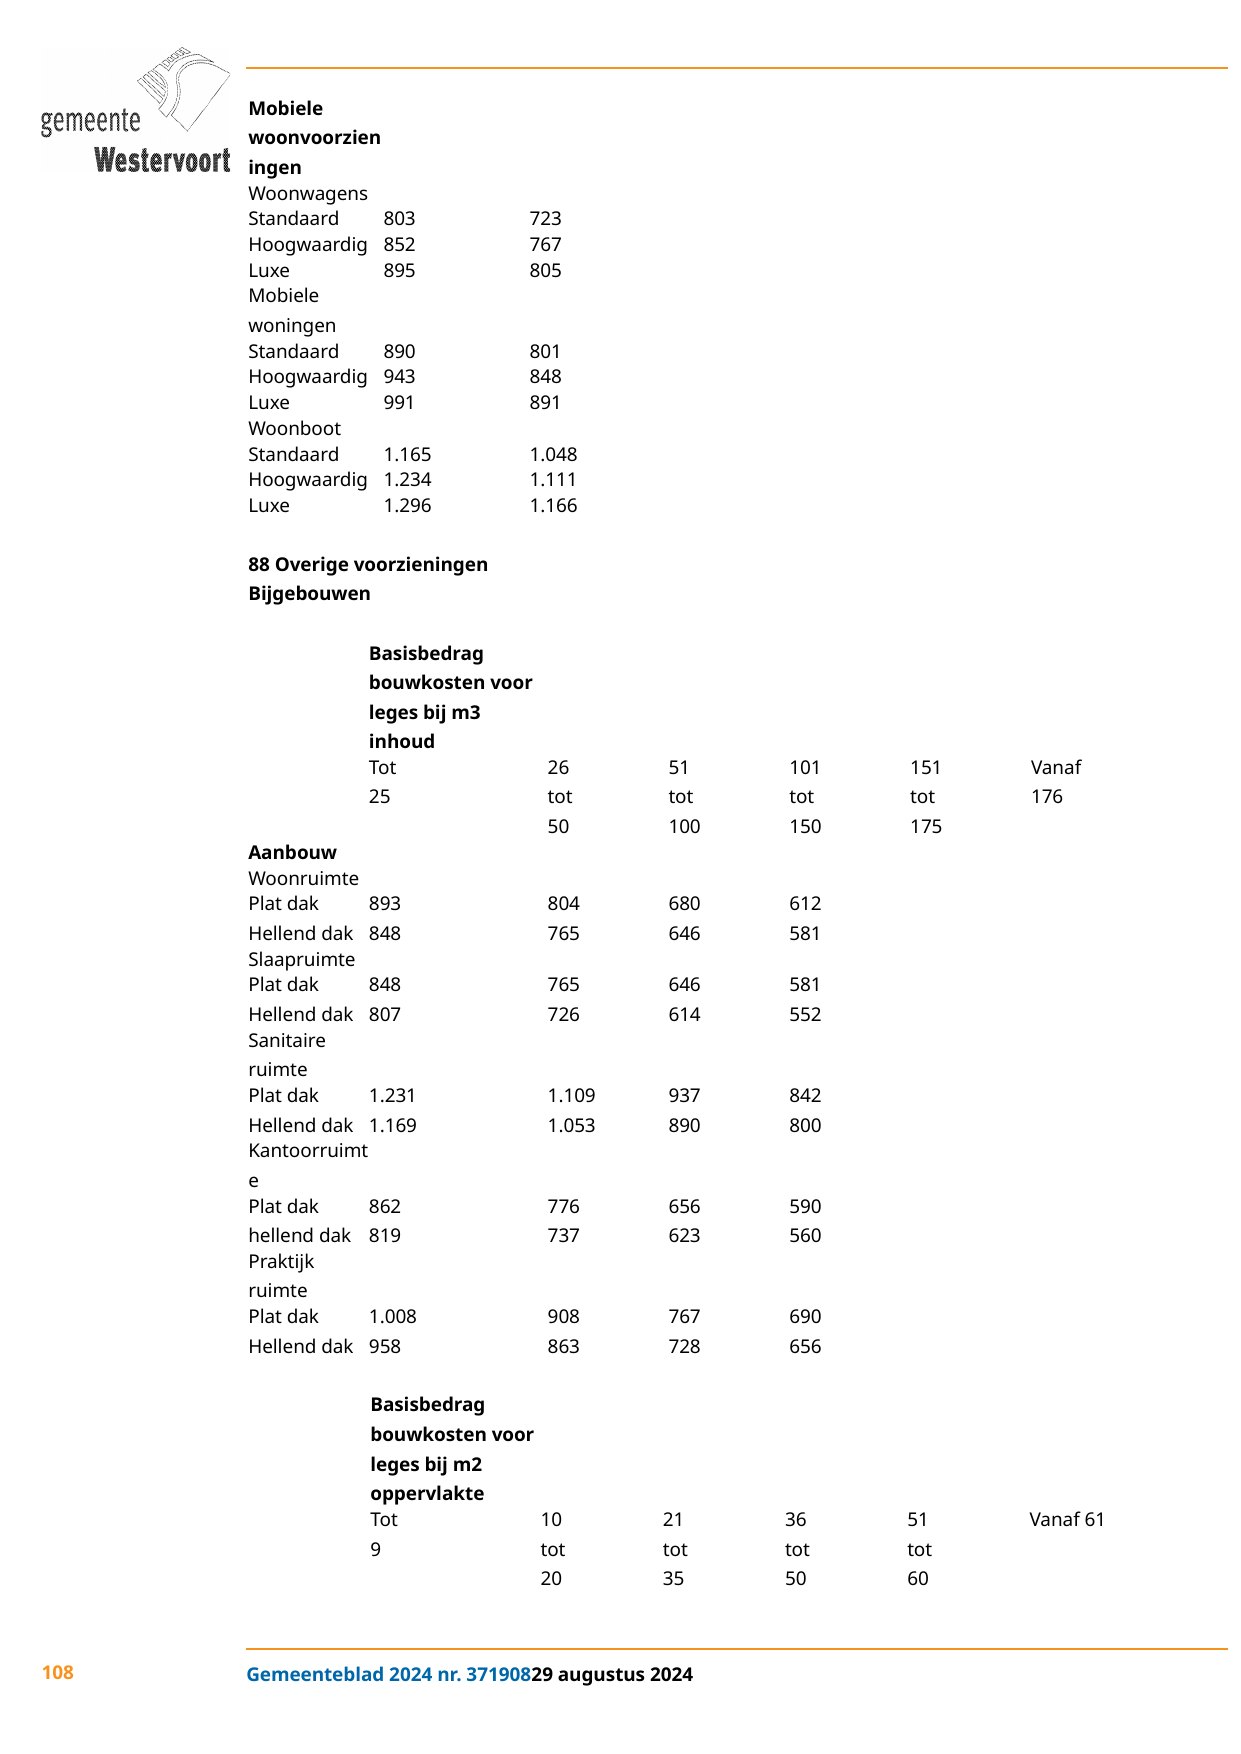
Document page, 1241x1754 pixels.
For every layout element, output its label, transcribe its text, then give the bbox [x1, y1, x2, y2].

table_cell Praktijk ruimte [248, 1248, 369, 1303]
table_cell [903, 415, 1027, 441]
table_cell [778, 257, 903, 283]
table_cell [383, 283, 529, 338]
table_cell [910, 1193, 1031, 1248]
table_cell [903, 364, 1027, 389]
table_cell [654, 364, 778, 389]
table_cell 1.231 1.169 [369, 1082, 547, 1137]
table_cell 1.296 [383, 492, 529, 518]
table_cell [529, 95, 654, 180]
table_cell 943 [383, 364, 529, 389]
table_cell Standaard [248, 441, 383, 467]
table_cell 805 [529, 257, 654, 283]
table_cell 890 [383, 338, 529, 364]
table_cell [1027, 95, 1152, 180]
table_cell [1031, 1304, 1152, 1359]
table_cell 51 tot 60 [907, 1506, 1029, 1591]
table_cell Aanbouw [248, 839, 369, 865]
table_cell 991 [383, 389, 529, 415]
table_cell [789, 1138, 910, 1193]
table_cell 908 863 [548, 1304, 668, 1359]
table_cell [668, 839, 789, 865]
table_cell Plat dak Hellend dak [248, 1304, 369, 1359]
table_cell 848 807 [369, 972, 547, 1027]
table_cell 1.048 [529, 441, 654, 467]
table_cell 680 646 [668, 891, 789, 946]
table_cell Slaapruimte [248, 946, 369, 972]
table_cell [778, 492, 903, 518]
table_cell 895 [383, 257, 529, 283]
table_cell [903, 257, 1027, 283]
table_cell [369, 1138, 547, 1193]
table_cell [654, 441, 778, 467]
table_cell [910, 972, 1031, 1027]
table_cell [1031, 1027, 1152, 1082]
table_cell Luxe [248, 389, 383, 415]
table_cell [668, 946, 789, 972]
table_cell 612 581 [789, 891, 910, 946]
table_cell [903, 180, 1027, 205]
table_cell [654, 467, 778, 492]
table_cell [903, 283, 1027, 338]
table_cell [789, 1248, 910, 1303]
table_cell 151 tot 175 [910, 754, 1031, 839]
table_cell Luxe [248, 492, 383, 518]
table_cell [778, 415, 903, 441]
table_cell [910, 839, 1031, 865]
table_cell [1031, 1138, 1152, 1193]
table_cell 842 800 [789, 1082, 910, 1137]
table_cell [654, 95, 778, 180]
table_cell [1027, 180, 1152, 205]
table_cell [903, 231, 1027, 257]
table_cell [910, 1304, 1031, 1359]
table_cell 891 [529, 389, 654, 415]
table_cell [1031, 1082, 1152, 1137]
table_cell [1027, 257, 1152, 283]
table_cell [789, 839, 910, 865]
table_header [248, 1392, 370, 1506]
table_cell 1.165 [383, 441, 529, 467]
table_cell [1031, 839, 1152, 865]
table_cell 1.109 1.053 [548, 1082, 668, 1137]
table_cell [778, 95, 903, 180]
table_cell Standaard [248, 338, 383, 364]
table_cell [910, 865, 1031, 891]
table_cell 1.111 [529, 467, 654, 492]
table_cell [668, 865, 789, 891]
table_cell Woonruimte [248, 865, 369, 891]
table_cell [668, 1248, 789, 1303]
table_cell [1027, 467, 1152, 492]
table_cell [903, 441, 1027, 467]
table_cell [654, 492, 778, 518]
table_cell [383, 95, 529, 180]
table_cell [548, 946, 668, 972]
text Bijgebouwen [248, 580, 1152, 606]
table_cell [778, 389, 903, 415]
table_cell 1.166 [529, 492, 654, 518]
table_cell [778, 231, 903, 257]
table_cell 862 819 [369, 1193, 547, 1248]
table_cell [654, 283, 778, 338]
table_cell [1027, 364, 1152, 389]
table_cell Woonboot [248, 415, 383, 441]
table_cell 646 614 [668, 972, 789, 1027]
table_cell Mobiele woningen [248, 283, 383, 338]
table_cell [903, 467, 1027, 492]
table_cell [1031, 891, 1152, 946]
table_cell Plat dak hellend dak [248, 1193, 369, 1248]
table_cell Vanaf 176 [1031, 754, 1152, 839]
table_cell Plat dak Hellend dak [248, 972, 369, 1027]
table_cell [1027, 338, 1152, 364]
table_cell [654, 257, 778, 283]
table_cell [789, 946, 910, 972]
table_cell 776 737 [548, 1193, 668, 1248]
table_cell [910, 1082, 1031, 1137]
table_cell 101 tot 150 [789, 754, 910, 839]
table_cell 803 [383, 205, 529, 231]
table_cell [654, 205, 778, 231]
table_cell [903, 492, 1027, 518]
table_cell Tot 9 [370, 1506, 540, 1591]
table_header Basisbedrag bouwkosten voor leges bij m3 inhoud [369, 640, 547, 754]
table_cell [1031, 1248, 1152, 1303]
table_header Basisbedrag bouwkosten voor leges bij m2 oppervlakte [370, 1392, 540, 1506]
table_cell [1031, 946, 1152, 972]
table_cell 893 848 [369, 891, 547, 946]
table_cell 723 [529, 205, 654, 231]
table_cell [548, 839, 668, 865]
table_cell [668, 1138, 789, 1193]
table_cell [248, 1506, 370, 1591]
table_cell 21 tot 35 [663, 1506, 785, 1591]
table_cell [654, 415, 778, 441]
table_cell [1027, 283, 1152, 338]
table_cell [383, 415, 529, 441]
table_cell [789, 1027, 910, 1082]
table_cell [548, 1138, 668, 1193]
table_cell 36 tot 50 [785, 1506, 907, 1591]
table_cell Kantoorruimte [248, 1138, 369, 1193]
table_cell Mobiele woonvoorzieningen [248, 95, 383, 180]
table_cell [789, 865, 910, 891]
table_cell [778, 467, 903, 492]
table_cell [548, 1027, 668, 1082]
table_cell [903, 338, 1027, 364]
table_cell 767 [529, 231, 654, 257]
table_cell [383, 180, 529, 205]
table_cell [1027, 492, 1152, 518]
table_cell [903, 205, 1027, 231]
table_cell [1027, 205, 1152, 231]
table_cell Hoogwaardig [248, 231, 383, 257]
table_cell 1.008 958 [369, 1304, 547, 1359]
table_cell Standaard [248, 205, 383, 231]
table_cell [778, 364, 903, 389]
table_cell [529, 283, 654, 338]
table_cell [910, 891, 1031, 946]
table_cell [369, 865, 547, 891]
table_cell [654, 180, 778, 205]
table_cell 26 tot 50 [548, 754, 668, 839]
table_cell [1027, 415, 1152, 441]
table_cell 656 623 [668, 1193, 789, 1248]
picture [41, 47, 231, 172]
table_cell [910, 1027, 1031, 1082]
table_cell [1027, 231, 1152, 257]
table_cell 51 tot 100 [668, 754, 789, 839]
table_cell [778, 441, 903, 467]
table_cell [668, 1027, 789, 1082]
table_cell [903, 95, 1027, 180]
table_cell [778, 283, 903, 338]
table_cell Sanitaire ruimte [248, 1027, 369, 1082]
table_cell Luxe [248, 257, 383, 283]
table_cell [529, 415, 654, 441]
table_cell [778, 338, 903, 364]
table_cell 767 728 [668, 1304, 789, 1359]
table_cell [529, 180, 654, 205]
table_cell 590 560 [789, 1193, 910, 1248]
table_cell [778, 180, 903, 205]
table_cell 1.234 [383, 467, 529, 492]
table_cell [369, 839, 547, 865]
table_cell [778, 205, 903, 231]
table_cell [369, 1027, 547, 1082]
table_cell 765 726 [548, 972, 668, 1027]
table_cell 937 890 [668, 1082, 789, 1137]
table_cell [548, 1248, 668, 1303]
table_cell [654, 338, 778, 364]
table_cell [654, 389, 778, 415]
table_header [248, 640, 369, 754]
table_cell [903, 389, 1027, 415]
table_cell 804 765 [548, 891, 668, 946]
table_cell [1031, 1193, 1152, 1248]
table_cell 581 552 [789, 972, 910, 1027]
table_cell 690 656 [789, 1304, 910, 1359]
table_cell Hoogwaardig [248, 364, 383, 389]
table_cell [369, 946, 547, 972]
table_cell Hoogwaardig [248, 467, 383, 492]
table_cell [548, 865, 668, 891]
text 88 Overige voorzieningen [248, 551, 1152, 577]
table_cell [248, 754, 369, 839]
table_cell [1031, 865, 1152, 891]
table_cell Vanaf 61 [1029, 1506, 1152, 1591]
table_cell [654, 231, 778, 257]
table_cell [369, 1248, 547, 1303]
table_cell Tot 25 [369, 754, 547, 839]
table_cell [1027, 389, 1152, 415]
table_cell 10 tot 20 [540, 1506, 663, 1591]
table_cell 848 [529, 364, 654, 389]
table_cell [1027, 441, 1152, 467]
table_cell [910, 946, 1031, 972]
table_cell 801 [529, 338, 654, 364]
table_cell Plat dak Hellend dak [248, 891, 369, 946]
table_cell [910, 1138, 1031, 1193]
table_cell Plat dak Hellend dak [248, 1082, 369, 1137]
table_cell [910, 1248, 1031, 1303]
table_cell Woonwagens [248, 180, 383, 205]
table_cell [1031, 972, 1152, 1027]
table_cell 852 [383, 231, 529, 257]
